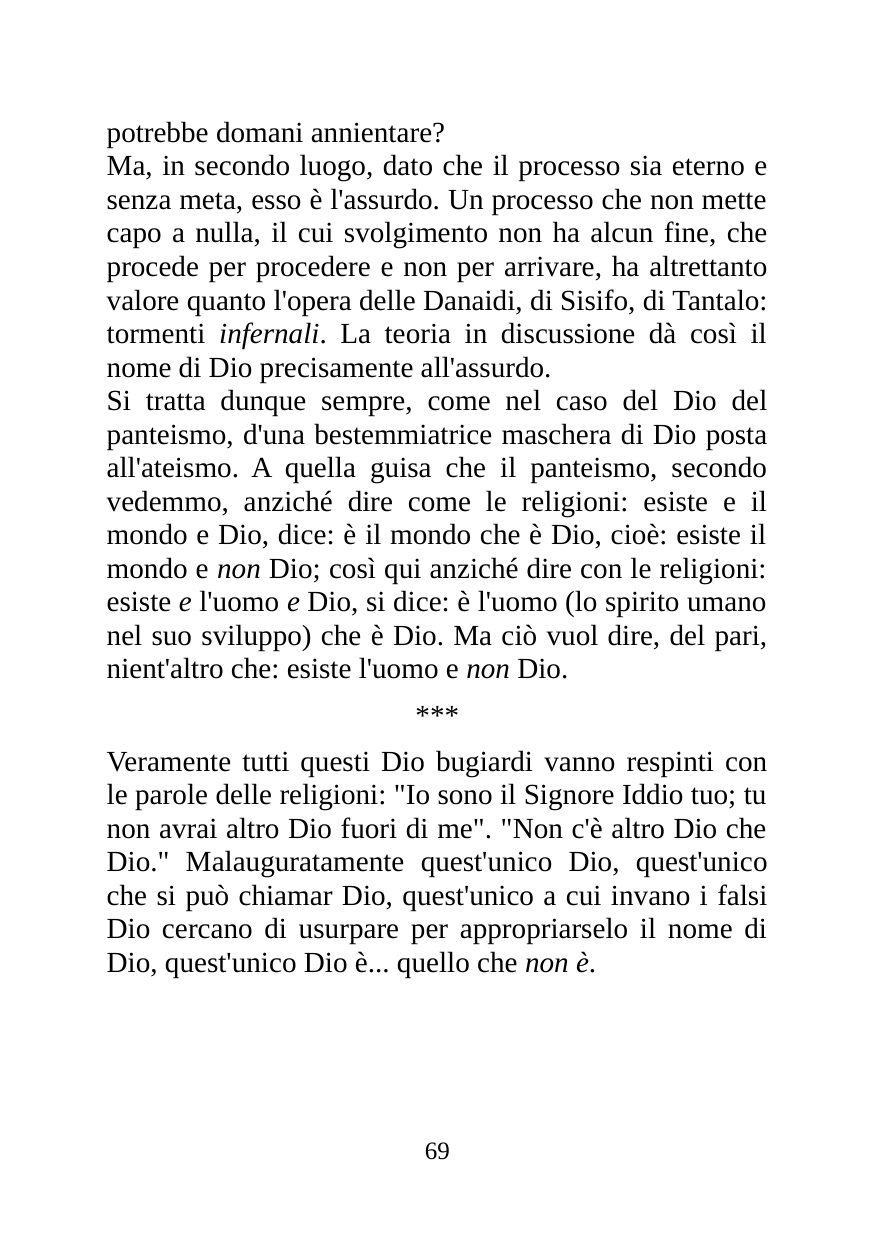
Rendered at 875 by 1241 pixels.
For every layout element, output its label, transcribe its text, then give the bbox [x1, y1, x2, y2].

text Ma, in secondo luogo, dato che il processo sia eterno e senza meta, esso è l'assurdo. Un processo che non mette capo a nulla, il cui svolgimento non ha alcun fine, che procede per procedere e non per arrivare, ha altrettanto valore quanto l'opera delle Danaidi, di Sisifo, di Tantalo: tormenti infernali. La teoria in discussione dà così il nome di Dio precisamente all'assurdo. [106, 148, 768, 383]
text Si tratta dunque sempre, come nel caso del Dio del panteismo, d'una bestemmiatrice maschera di Dio posta all'ateismo. A quella guisa che il panteismo, secondo vedemmo, anziché dire come le religioni: esiste e il mondo e Dio, dice: è il mondo che è Dio, cioè: esiste il mondo e non Dio; così qui anziché dire con le religioni: esiste e l'uomo e Dio, si dice: è l'uomo (lo spirito umano nel suo sviluppo) che è Dio. Ma ciò vuol dire, del pari, nient'altro che: esiste l'uomo e non Dio. [106, 383, 768, 685]
text *** [106, 698, 768, 731]
text potrebbe domani annientare? [106, 115, 768, 148]
text Veramente tutti questi Dio bugiardi vanno respinti con le parole delle religioni: "Io sono il Signore Iddio tuo; tu non avrai altro Dio fuori di me". "Non c'è altro Dio che Dio." Malauguratamente quest'unico Dio, quest'unico che si può chiamar Dio, quest'unico a cui invano i falsi Dio cercano di usurpare per appropriarselo il nome di Dio, quest'unico Dio è... quello che non è. [106, 744, 768, 978]
